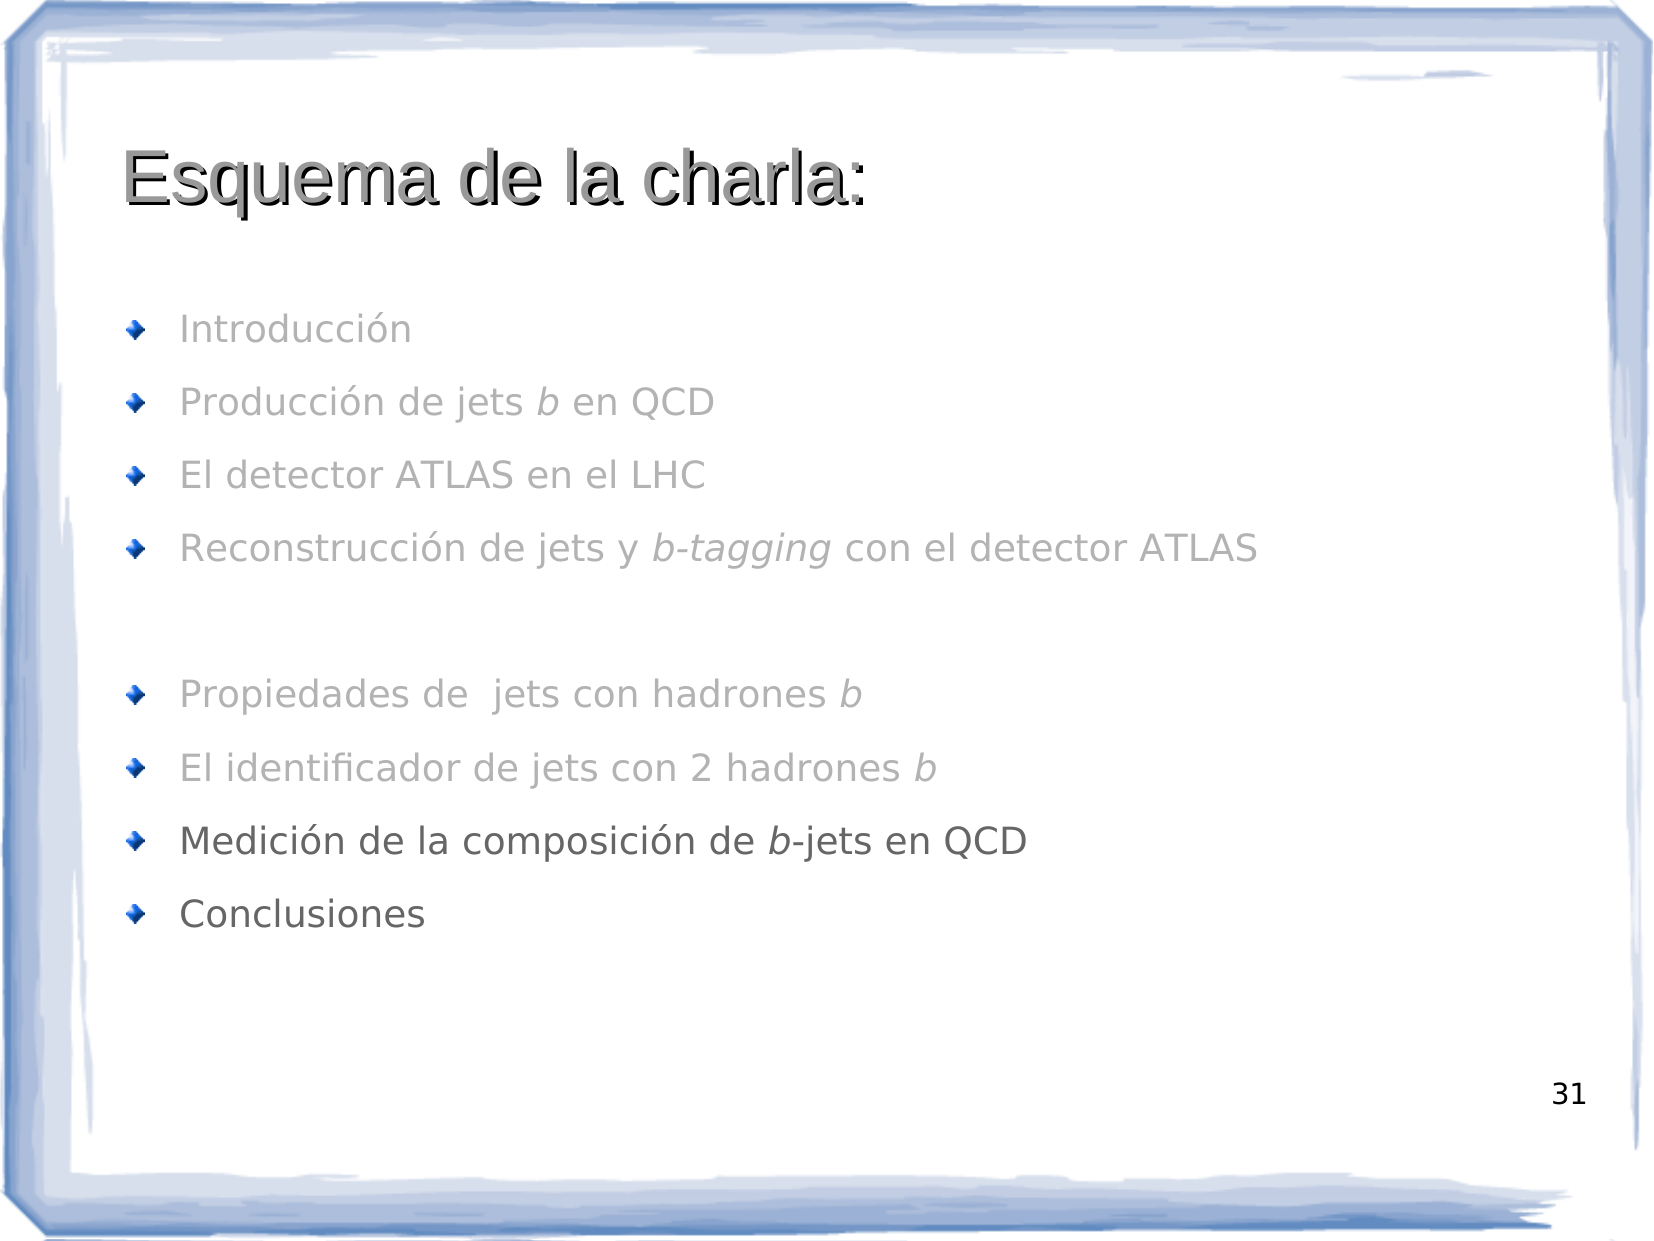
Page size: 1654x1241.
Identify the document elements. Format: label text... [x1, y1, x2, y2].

picture [0, 0, 1654, 1241]
list Introducción Producción de jets b en QCD El detector ATLAS en el LHC Reconstrucción de jets y b-tagging con el detector ATLAS Propiedades de jets con hadrones b El identificador de jets con 2 hadrones b Medición de la composición de b-jets en QCD Conclusiones [108, 236, 1587, 1013]
title Esquema de la charla: [120, 96, 1133, 236]
